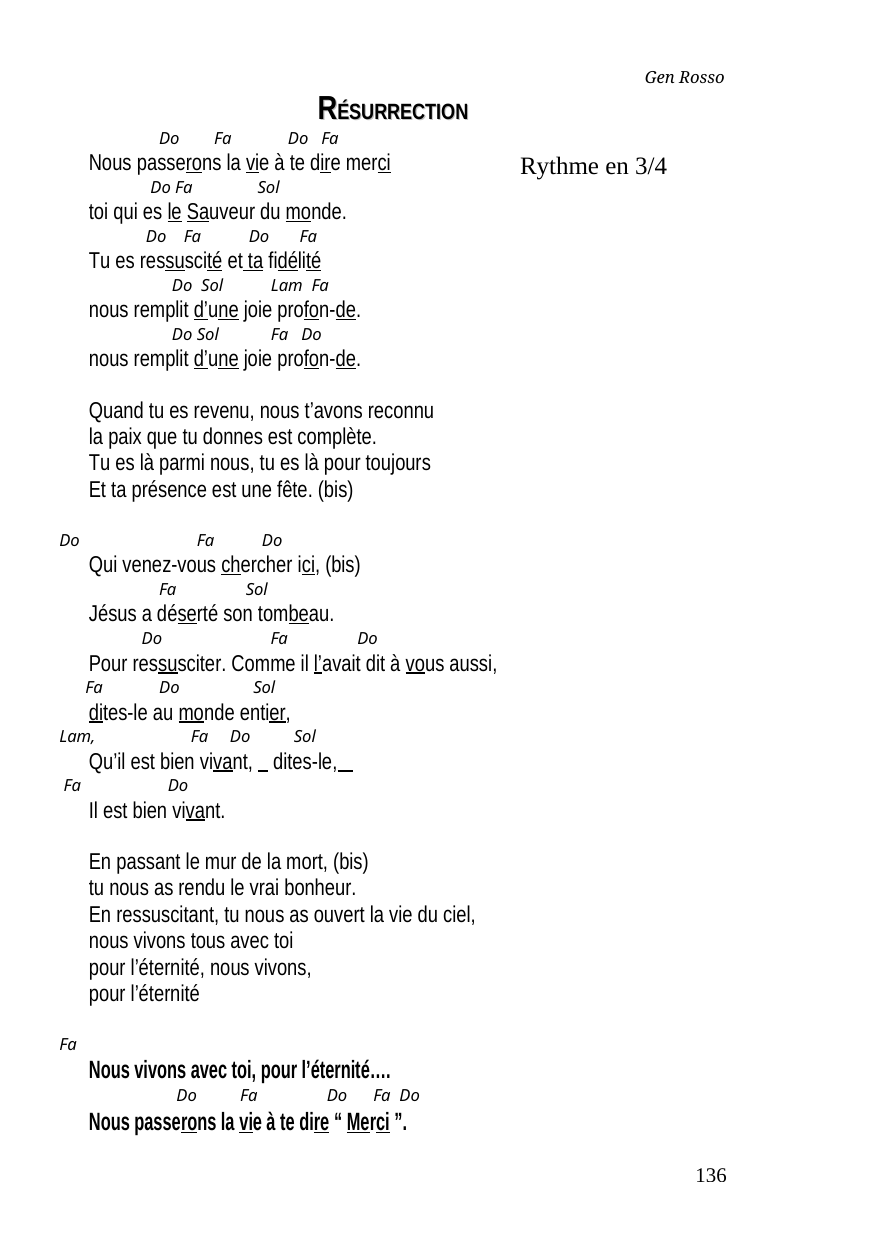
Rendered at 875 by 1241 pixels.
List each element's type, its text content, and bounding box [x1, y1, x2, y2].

text Nous vivons avec toi, pour l’éternité…. [89, 1055, 726, 1084]
text nous remplit d’une joie profon-de. [89, 296, 726, 323]
text Qui venez-vous chercher ici, (bis) [89, 551, 726, 578]
text Do Sol Fa Do [59, 323, 726, 345]
text nous remplit d’une joie profon-de. [89, 345, 726, 372]
subtitle Résurrection [59, 88, 726, 126]
text En passant le mur de la mort, (bis) tu nous as rendu le vrai bonheur. En ressuscitant, tu nous as ouvert la vie du ciel, nous vivons tous avec toi pour l’éternité, nous vivons, pour l’éternité [89, 848, 726, 1006]
text Do Sol Lam Fa [59, 273, 726, 296]
text Gen Rosso [59, 65, 726, 88]
text Do Fa Do Fa Do [59, 1084, 726, 1107]
text Nous passerons la vie à te dire “ Merci ”. [89, 1107, 726, 1135]
text Do Fa Do [59, 529, 726, 551]
text Do Fa Do Fa [59, 126, 726, 149]
text Nous passerons la vie à te dire merci [89, 149, 726, 175]
text Do Fa Sol [59, 175, 726, 198]
text Il est bien vivant. [89, 797, 726, 823]
text Qu’il est bien vivant, dites-le, [89, 748, 726, 774]
text Lam, Fa Do Sol [59, 725, 726, 748]
text dites-le au monde entier, [89, 698, 726, 725]
text Fa Do [59, 774, 726, 797]
text Jésus a déserté son tombeau. [89, 600, 726, 627]
text Do Fa Do Fa [59, 224, 726, 247]
text Fa [59, 1033, 726, 1055]
text Fa Do Sol [59, 676, 726, 698]
text toi qui es le Sauveur du monde. [89, 198, 726, 224]
text Quand tu es revenu, nous t’avons reconnu la paix que tu donnes est complète. Tu es là parmi nous, tu es là pour toujours Et ta présence est une fête. (bis) [89, 397, 726, 502]
text Pour ressusciter. Comme il l’avait dit à vous aussi, [89, 649, 726, 676]
text Fa Sol [59, 578, 726, 600]
text Tu es ressuscité et ta fidélité [89, 247, 726, 273]
text Do Fa Do [59, 627, 726, 649]
